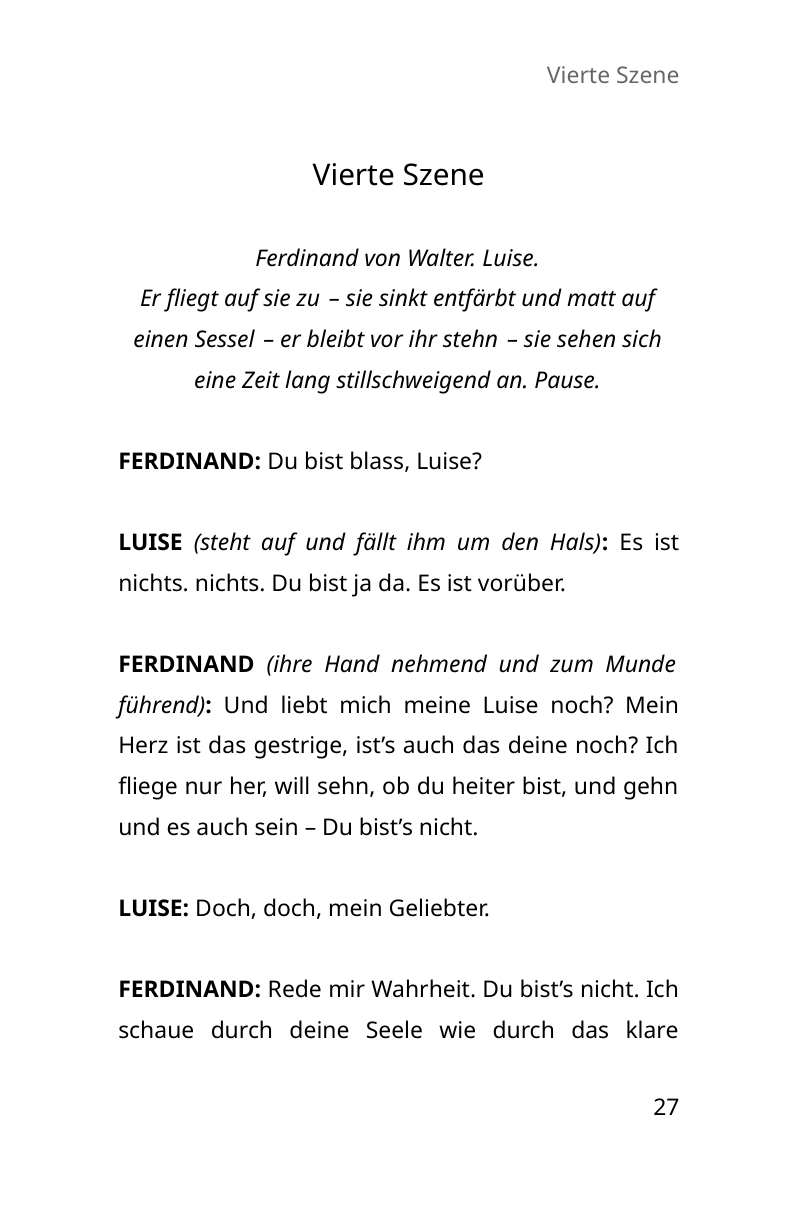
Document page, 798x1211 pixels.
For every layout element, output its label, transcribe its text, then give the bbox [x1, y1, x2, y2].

text FERDINAND (ihre Hand nehmend und zum Munde führend): Und liebt mich meine Luise noch? Mein Herz ist das gestrige, ist’s auch das deine noch? Ich fliege nur her, will sehn, ob du heiter bist, und gehn und es auch sein – Du bist’s nicht. [118, 619, 679, 842]
text Ferdinand von Walter. Luise. Er fliegt auf sie zu – sie sinkt entfärbt und matt auf einen Sessel – er bleibt vor ihr stehn – sie sehen sich eine Zeit lang stillschweigend an. Pause. [118, 217, 679, 395]
text LUISE: Doch, doch, mein Geliebter. [118, 863, 679, 923]
text FERDINAND: Du bist blass, Luise? [118, 416, 679, 476]
subtitle Vierte Szene [118, 120, 679, 194]
text FERDINAND: Rede mir Wahrheit. Du bist’s nicht. Ich schaue durch deine Seele wie durch das klare [118, 944, 679, 1045]
text LUISE (steht auf und fällt ihm um den Hals): Es ist nichts. nichts. Du bist ja da. Es ist vorüber. [118, 497, 679, 598]
